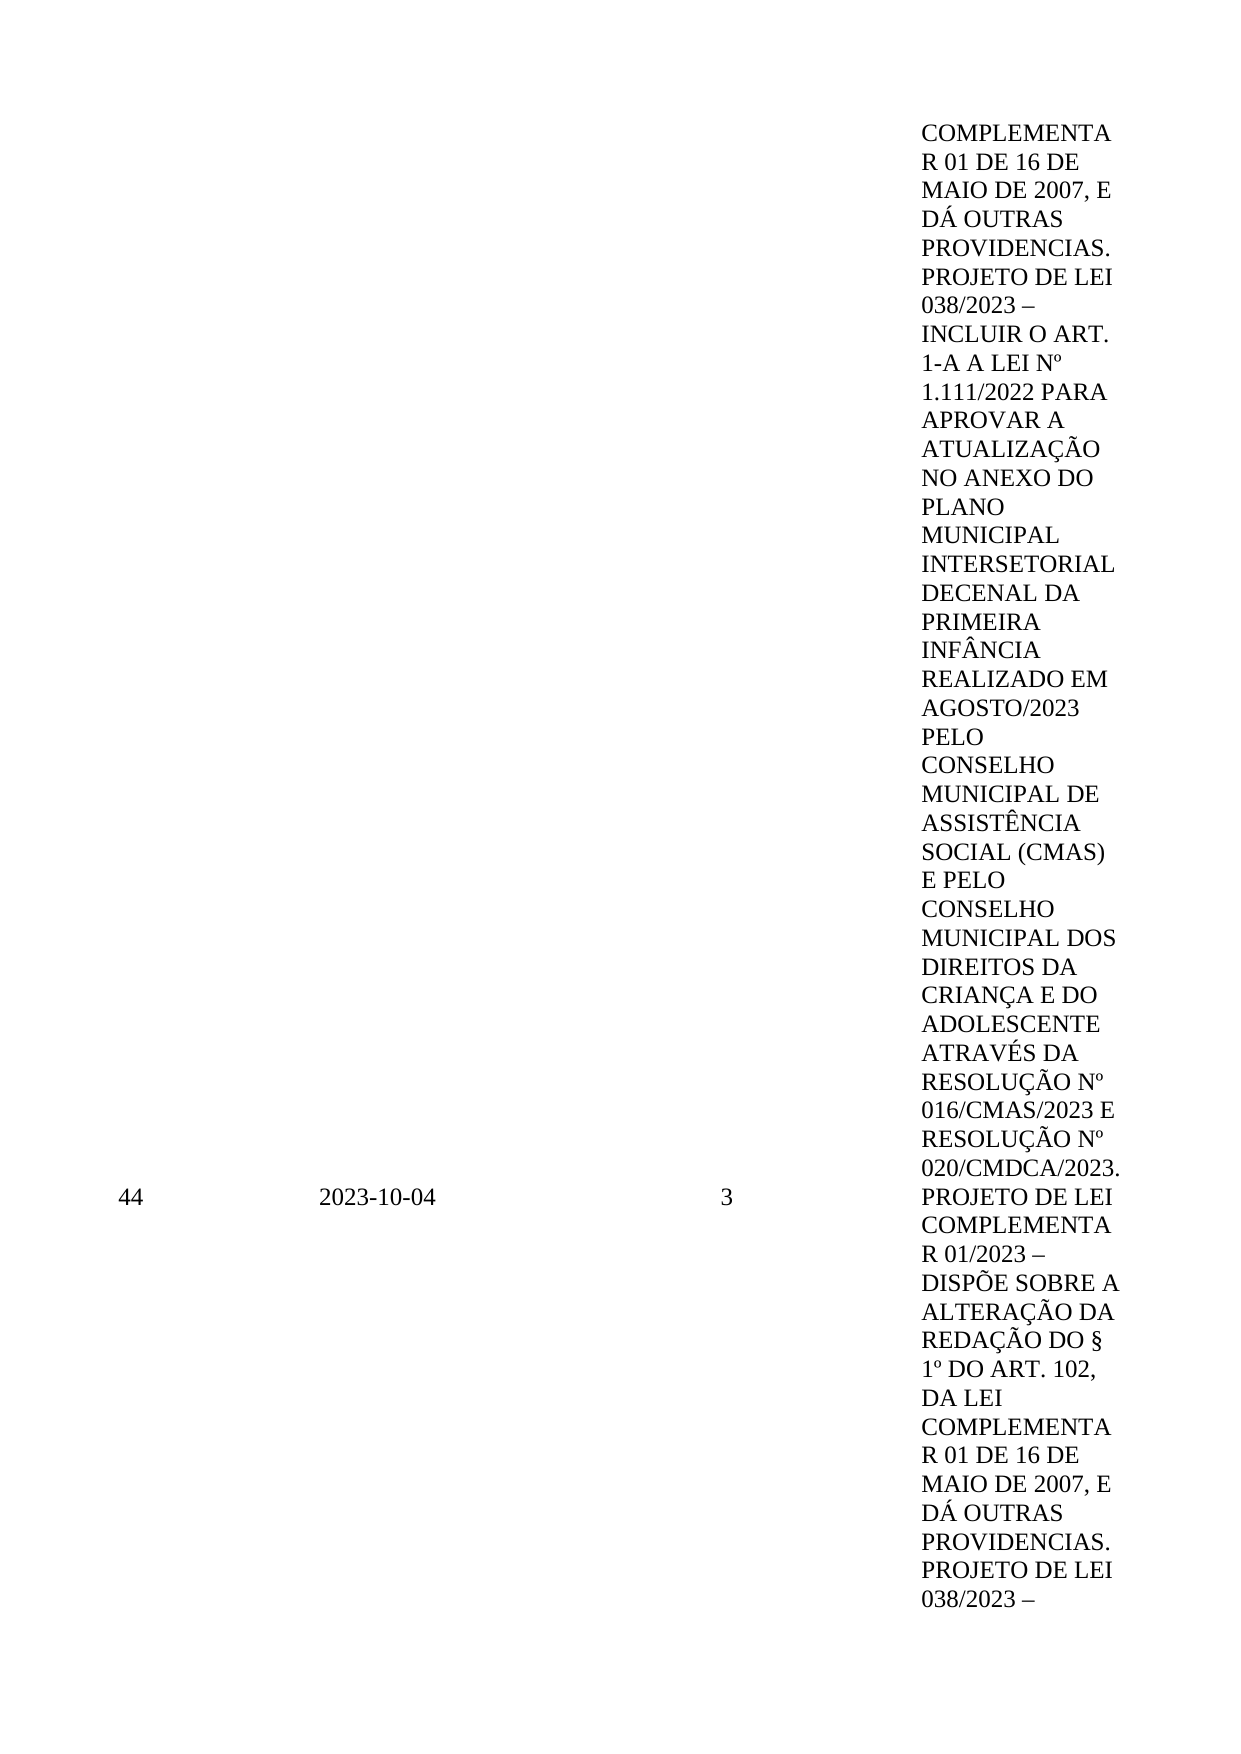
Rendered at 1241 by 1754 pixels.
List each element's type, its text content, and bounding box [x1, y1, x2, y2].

table_cell 3 [720, 1182, 921, 1613]
table_cell 2023-10-04 [319, 1182, 519, 1613]
table_cell [520, 118, 720, 1182]
table_cell PROJETO DE LEI COMPLEMENTAR 01/2023 – DISPÕE SOBRE A ALTERAÇÃO DA REDAÇÃO DO § 1º DO ART. 102, DA LEI COMPLEMENTAR 01 DE 16 DE MAIO DE 2007, E DÁ OUTRAS PROVIDENCIAS. PROJETO DE LEI 038/2023 – [921, 1182, 1122, 1613]
table_cell [118, 118, 319, 1182]
table_cell [319, 118, 519, 1182]
table_cell [520, 1182, 720, 1613]
table_cell COMPLEMENTAR 01 DE 16 DE MAIO DE 2007, E DÁ OUTRAS PROVIDENCIAS. PROJETO DE LEI 038/2023 – INCLUIR O ART. 1-A A LEI Nº 1.111/2022 PARA APROVAR A ATUALIZAÇÃO NO ANEXO DO PLANO MUNICIPAL INTERSETORIAL DECENAL DA PRIMEIRA INFÂNCIA REALIZADO EM AGOSTO/2023 PELO CONSELHO MUNICIPAL DE ASSISTÊNCIA SOCIAL (CMAS) E PELO CONSELHO MUNICIPAL DOS DIREITOS DA CRIANÇA E DO ADOLESCENTE ATRAVÉS DA RESOLUÇÃO Nº 016/CMAS/2023 E RESOLUÇÃO Nº 020/CMDCA/2023. [921, 118, 1122, 1182]
table_cell [720, 118, 921, 1182]
table_cell 44 [118, 1182, 319, 1613]
